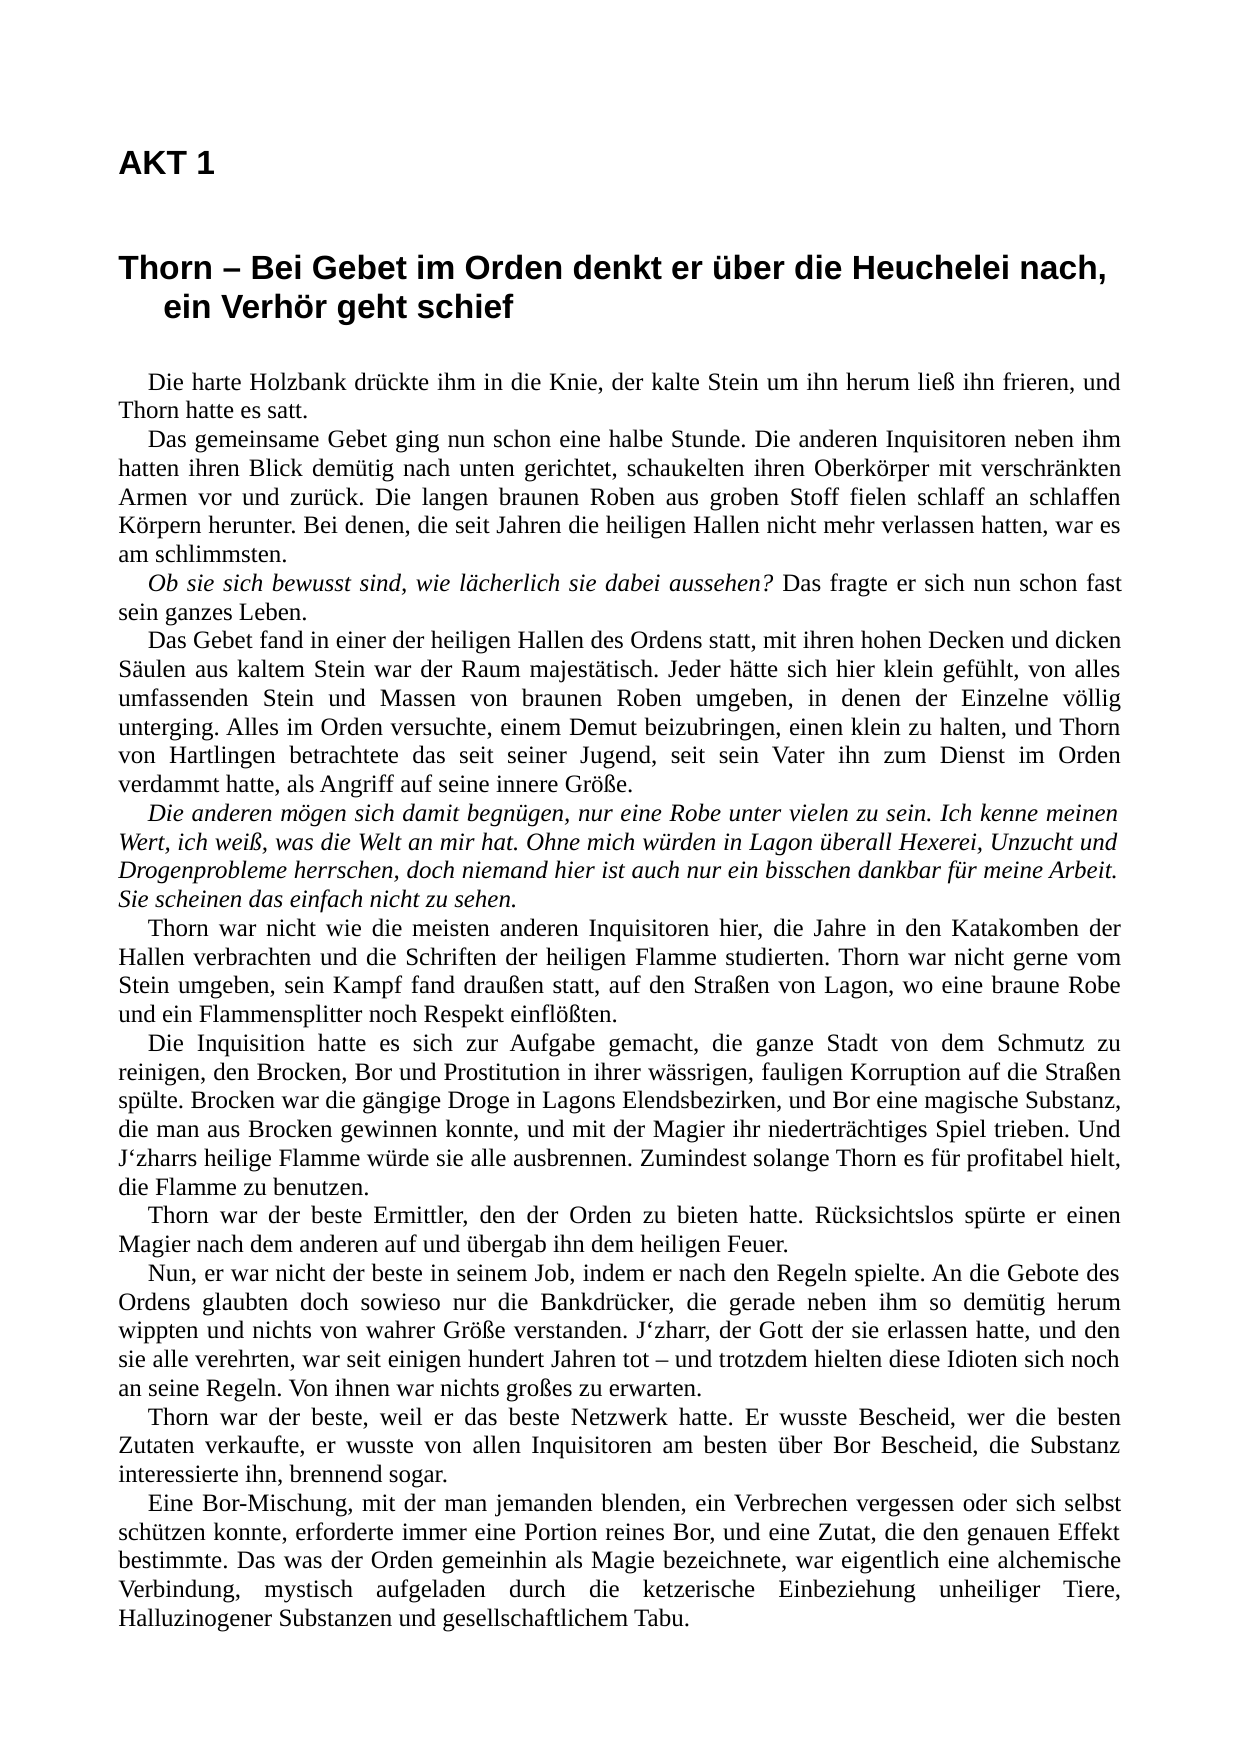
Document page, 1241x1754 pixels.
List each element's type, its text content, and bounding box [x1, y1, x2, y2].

text Das Gebet fand in einer der heiligen Hallen des Ordens statt, mit ihren hohen Decken und dicken Säulen aus kaltem Stein war der Raum majestätisch. Jeder hätte sich hier klein gefühlt, von alles umfassenden Stein und Massen von braunen Roben umgeben, in denen der Einzelne völlig unterging. Alles im Orden versuchte, einem Demut beizubringen, einen klein zu halten, und Thorn von Hartlingen betrachtete das seit seiner Jugend, seit sein Vater ihn zum Dienst im Orden verdammt hatte, als Angriff auf seine innere Größe. [118, 625, 1122, 798]
subtitle Thorn – Bei Gebet im Orden denkt er über die Heuchelei nach, ein Verhör geht schief [118, 248, 1122, 325]
text Ob sie sich bewusst sind, wie lächerlich sie dabei aussehen? Das fragte er sich nun schon fast sein ganzes Leben. [118, 568, 1122, 625]
text Das gemeinsame Gebet ging nun schon eine halbe Stunde. Die anderen Inquisitoren neben ihm hatten ihren Blick demütig nach unten gerichtet, schaukelten ihren Oberkörper mit verschränkten Armen vor und zurück. Die langen braunen Roben aus groben Stoff fielen schlaff an schlaffen Körpern herunter. Bei denen, die seit Jahren die heiligen Hallen nicht mehr verlassen hatten, war es am schlimmsten. [118, 424, 1122, 568]
text Thorn war der beste, weil er das beste Netzwerk hatte. Er wusste Bescheid, wer die besten Zutaten verkaufte, er wusste von allen Inquisitoren am besten über Bor Bescheid, die Substanz interessierte ihn, brennend sogar. [118, 1402, 1122, 1488]
text Nun, er war nicht der beste in seinem Job, indem er nach den Regeln spielte. An die Gebote des Ordens glaubten doch sowieso nur die Bankdrücker, die gerade neben ihm so demütig herum wippten und nichts von wahrer Größe verstanden. J‘zharr, der Gott der sie erlassen hatte, und den sie alle verehrten, war seit einigen hundert Jahren tot – und trotzdem hielten diese Idioten sich noch an seine Regeln. Von ihnen war nichts großes zu erwarten. [118, 1258, 1122, 1402]
text Thorn war der beste Ermittler, den der Orden zu bieten hatte. Rücksichtslos spürte er einen Magier nach dem anderen auf und übergab ihn dem heiligen Feuer. [118, 1200, 1122, 1258]
text Die anderen mögen sich damit begnügen, nur eine Robe unter vielen zu sein. Ich kenne meinen Wert, ich weiß, was die Welt an mir hat. Ohne mich würden in Lagon überall Hexerei, Unzucht und Drogenprobleme herrschen, doch niemand hier ist auch nur ein bisschen dankbar für meine Arbeit. Sie scheinen das einfach nicht zu sehen. [118, 798, 1122, 913]
subtitle AKT 1 [118, 143, 1122, 182]
text Thorn war nicht wie die meisten anderen Inquisitoren hier, die Jahre in den Katakomben der Hallen verbrachten und die Schriften der heiligen Flamme studierten. Thorn war nicht gerne vom Stein umgeben, sein Kampf fand draußen statt, auf den Straßen von Lagon, wo eine braune Robe und ein Flammensplitter noch Respekt einflößten. [118, 913, 1122, 1028]
text Die harte Holzbank drückte ihm in die Knie, der kalte Stein um ihn herum ließ ihn frieren, und Thorn hatte es satt. [118, 367, 1122, 424]
text Die Inquisition hatte es sich zur Aufgabe gemacht, die ganze Stadt von dem Schmutz zu reinigen, den Brocken, Bor und Prostitution in ihrer wässrigen, fauligen Korruption auf die Straßen spülte. Brocken war die gängige Droge in Lagons Elendsbezirken, und Bor eine magische Substanz, die man aus Brocken gewinnen konnte, und mit der Magier ihr niederträchtiges Spiel trieben. Und J‘zharrs heilige Flamme würde sie alle ausbrennen. Zumindest solange Thorn es für profitabel hielt, die Flamme zu benutzen. [118, 1028, 1122, 1200]
text Eine Bor-Mischung, mit der man jemanden blenden, ein Verbrechen vergessen oder sich selbst schützen konnte, erforderte immer eine Portion reines Bor, und eine Zutat, die den genauen Effekt bestimmte. Das was der Orden gemeinhin als Magie bezeichnete, war eigentlich eine alchemische Verbindung, mystisch aufgeladen durch die ketzerische Einbeziehung unheiliger Tiere, Halluzinogener Substanzen und gesellschaftlichem Tabu. [118, 1488, 1122, 1632]
